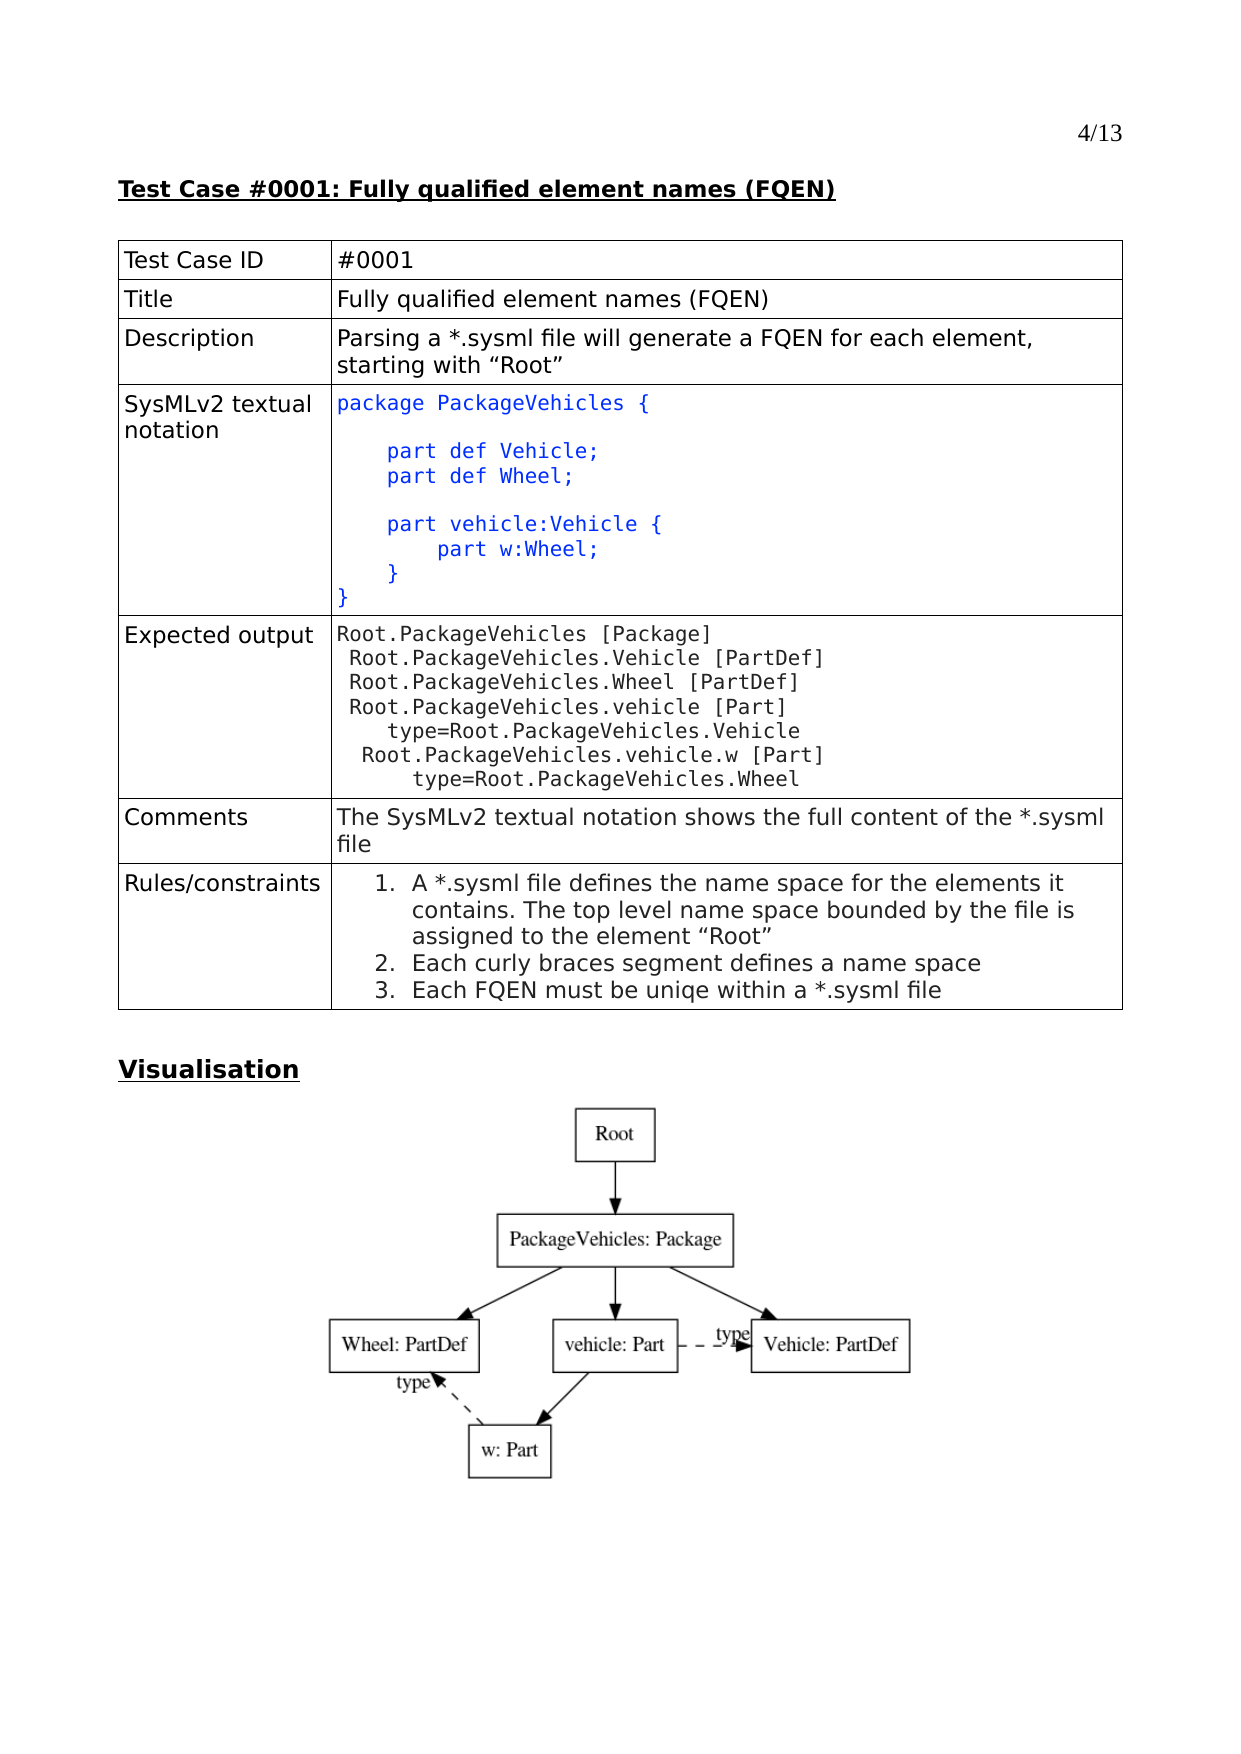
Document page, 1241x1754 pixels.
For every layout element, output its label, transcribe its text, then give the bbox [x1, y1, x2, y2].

table_cell Root.PackageVehicles [Package] Root.PackageVehicles.Vehicle [PartDef] Root.PackageVehicles.Wheel [PartDef] Root.PackageVehicles.vehicle [Part] type=Root.PackageVehicles.Vehicle Root.PackageVehicles.vehicle.w [Part] type=Root.PackageVehicles.Wheel [332, 616, 1122, 797]
table_cell Expected output [119, 616, 331, 797]
table_cell Parsing a *.sysml file will generate a FQEN for each element, starting with “Root” [332, 319, 1122, 384]
table_cell Fully qualified element names (FQEN) [332, 280, 1122, 318]
table_cell SysMLv2 textual notation [119, 385, 331, 615]
table_cell Comments [119, 799, 331, 863]
table_header #0001 [332, 241, 1122, 279]
table_cell Title [119, 280, 331, 318]
text Test Case #0001: Fully qualified element names (FQEN) [118, 176, 1122, 203]
table_cell Description [119, 319, 331, 384]
picture [325, 1103, 916, 1484]
table_cell Rules/constraints [119, 864, 331, 1009]
table_cell The SysMLv2 textual notation shows the full content of the *.sysml file [332, 799, 1122, 863]
table_header Test Case ID [119, 241, 331, 279]
table_cell package PackageVehicles { part def Vehicle; part def Wheel; part vehicle:Vehicle { part w:Wheel; } } [332, 385, 1122, 615]
table_cell A *.sysml file defines the name space for the elements it contains. The top level name space bounded by the file is assigned to the element “Root” Each curly braces segment defines a name space Each FQEN must be uniqe within a *.sysml file [332, 864, 1122, 1009]
text Visualisation [118, 1055, 1122, 1084]
